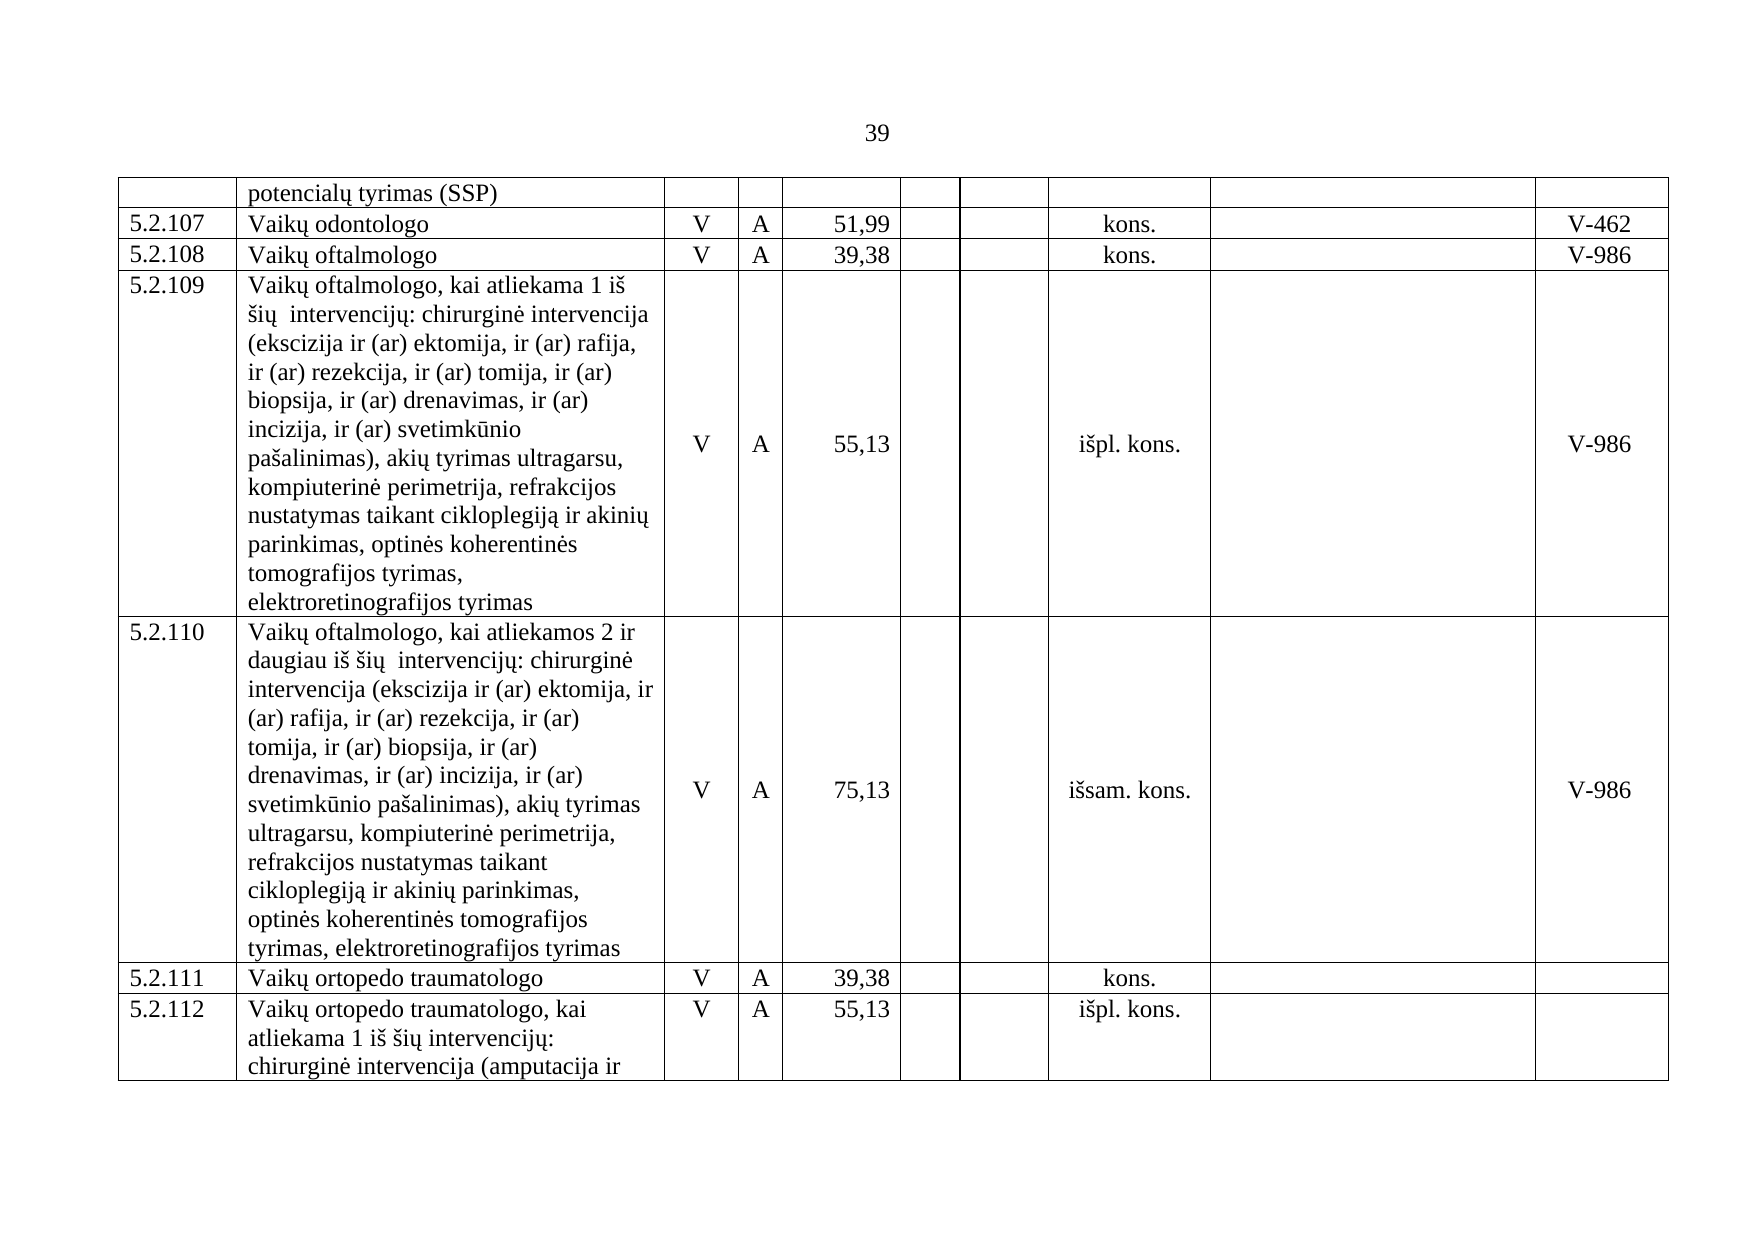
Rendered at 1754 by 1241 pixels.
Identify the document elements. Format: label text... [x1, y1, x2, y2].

table_cell [901, 617, 959, 962]
table_cell 5.2.108 [119, 239, 236, 269]
table_cell [901, 239, 959, 269]
table_cell [961, 963, 1048, 993]
table_cell [961, 239, 1048, 269]
table_cell 5.2.111 [119, 963, 236, 993]
table_cell 51,99 [783, 208, 900, 238]
table_cell Vaikų oftalmologo [237, 239, 664, 269]
table_cell [961, 617, 1048, 962]
table_cell [739, 178, 782, 207]
table_cell [901, 994, 959, 1080]
table_cell kons. [1049, 239, 1210, 269]
table_cell 39,38 [783, 239, 900, 269]
table_cell Vaikų ortopedo traumatologo [237, 963, 664, 993]
table_cell [901, 271, 959, 616]
table_cell [1211, 178, 1535, 207]
table_cell A [739, 208, 782, 238]
table_cell 5.2.109 [119, 271, 236, 616]
table_cell Vaikų oftalmologo, kai atliekama 1 iš šių intervencijų: chirurginė intervencija (ekscizija ir (ar) ektomija, ir (ar) rafija, ir (ar) rezekcija, ir (ar) tomija, ir (ar) biopsija, ir (ar) drenavimas, ir (ar) incizija, ir (ar) svetimkūnio pašalinimas), akių tyrimas ultragarsu, kompiuterinė perimetrija, refrakcijos nustatymas taikant cikloplegiją ir akinių parinkimas, optinės koherentinės tomografijos tyrimas, elektroretinografijos tyrimas [237, 271, 664, 616]
table_cell 5.2.110 [119, 617, 236, 962]
table_cell V-986 [1536, 239, 1668, 269]
table_cell 5.2.107 [119, 208, 236, 238]
table_cell kons. [1049, 963, 1210, 993]
table_cell V [665, 617, 738, 962]
table_cell [1211, 239, 1535, 269]
table_cell [901, 208, 959, 238]
table_cell 5.2.112 [119, 994, 236, 1080]
table_cell [1049, 178, 1210, 207]
table_cell A [739, 994, 782, 1080]
table_cell [1211, 208, 1535, 238]
table_cell [961, 271, 1048, 616]
table_cell A [739, 239, 782, 269]
table_cell [961, 994, 1048, 1080]
table_cell 55,13 [783, 271, 900, 616]
table_cell V-986 [1536, 617, 1668, 962]
table_cell išsam. kons. [1049, 617, 1210, 962]
table_cell [1536, 963, 1668, 993]
table_cell [961, 178, 1048, 207]
table_cell V-986 [1536, 271, 1668, 616]
table_cell [119, 178, 236, 207]
table_cell [961, 208, 1048, 238]
table_cell [1211, 271, 1535, 616]
table_cell Vaikų oftalmologo, kai atliekamos 2 ir daugiau iš šių intervencijų: chirurginė intervencija (ekscizija ir (ar) ektomija, ir (ar) rafija, ir (ar) rezekcija, ir (ar) tomija, ir (ar) biopsija, ir (ar) drenavimas, ir (ar) incizija, ir (ar) svetimkūnio pašalinimas), akių tyrimas ultragarsu, kompiuterinė perimetrija, refrakcijos nustatymas taikant cikloplegiją ir akinių parinkimas, optinės koherentinės tomografijos tyrimas, elektroretinografijos tyrimas [237, 617, 664, 962]
table_cell 55,13 [783, 994, 900, 1080]
table_cell V [665, 239, 738, 269]
table_cell [1211, 617, 1535, 962]
table_cell V [665, 271, 738, 616]
table_cell potencialų tyrimas (SSP) [237, 178, 664, 207]
table_cell A [739, 617, 782, 962]
table_cell Vaikų ortopedo traumatologo, kai atliekama 1 iš šių intervencijų: chirurginė intervencija (amputacija ir [237, 994, 664, 1080]
table_cell A [739, 271, 782, 616]
table_cell [665, 178, 738, 207]
table_cell [901, 178, 959, 207]
table_cell išpl. kons. [1049, 994, 1210, 1080]
table_cell kons. [1049, 208, 1210, 238]
table_cell [1536, 994, 1668, 1080]
table_cell [1211, 963, 1535, 993]
table_cell V-462 [1536, 208, 1668, 238]
table_cell išpl. kons. [1049, 271, 1210, 616]
table_cell A [739, 963, 782, 993]
table_cell [1536, 178, 1668, 207]
table_cell [783, 178, 900, 207]
table_cell [1211, 994, 1535, 1080]
table_cell [901, 963, 959, 993]
table_cell 75,13 [783, 617, 900, 962]
table_cell V [665, 994, 738, 1080]
table_cell 39,38 [783, 963, 900, 993]
table_cell V [665, 963, 738, 993]
table_cell Vaikų odontologo [237, 208, 664, 238]
table_cell V [665, 208, 738, 238]
